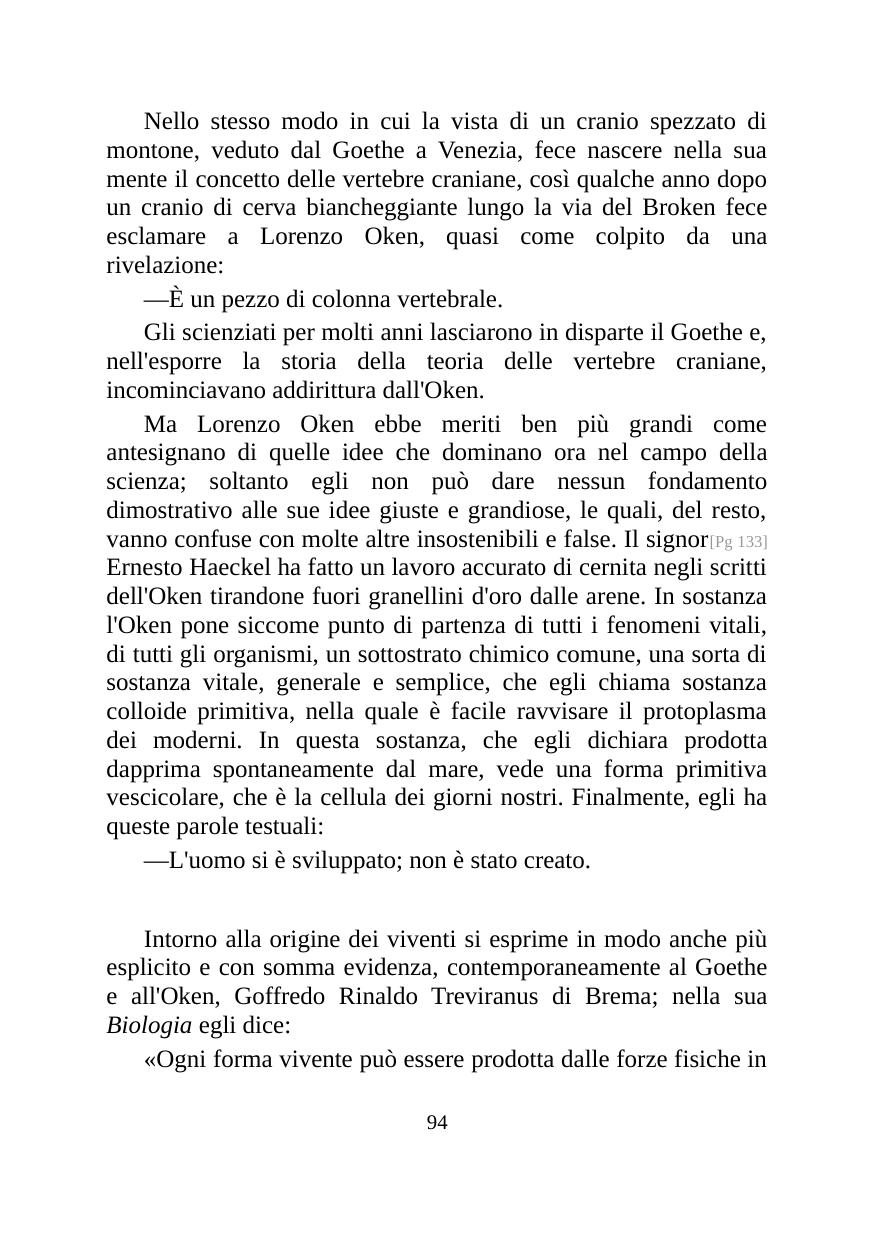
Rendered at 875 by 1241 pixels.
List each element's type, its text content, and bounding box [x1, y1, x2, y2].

text Intorno alla origine dei viventi si esprime in modo anche più esplicito e con somma evidenza, contemporaneamente al Goethe e all'Oken, Goffredo Rinaldo Treviranus di Brema; nella sua Biologia egli dice: [106, 924, 768, 1039]
text Nello stesso modo in cui la vista di un cranio spezzato di montone, veduto dal Goethe a Venezia, fece nascere nella sua mente il concetto delle vertebre craniane, così qualche anno dopo un cranio di cerva biancheggiante lungo la via del Broken fece esclamare a Lorenzo Oken, quasi come colpito da una rivelazione: [106, 106, 768, 279]
text Gli scienziati per molti anni lasciarono in disparte il Goethe e, nell'esporre la storia della teoria delle vertebre craniane, incominciavano addirittura dall'Oken. [106, 317, 768, 404]
text «Ogni forma vivente può essere prodotta dalle forze fisiche in [106, 1044, 768, 1072]
text Ma Lorenzo Oken ebbe meriti ben più grandi come antesignano di quelle idee che dominano ora nel campo della scienza; soltanto egli non può dare nessun fondamento dimostrativo alle sue idee giuste e grandiose, le quali, del resto, vanno confuse con molte altre insostenibili e false. Il signor[Pg 133] Ernesto Haeckel ha fatto un lavoro accurato di cernita negli scritti dell'Oken tirandone fuori granellini d'oro dalle arene. In sostanza l'Oken pone siccome punto di partenza di tutti i fenomeni vitali, di tutti gli organismi, un sottostrato chimico comune, una sorta di sostanza vitale, generale e semplice, che egli chiama sostanza colloide primitiva, nella quale è facile ravvisare il protoplasma dei moderni. In questa sostanza, che egli dichiara prodotta dapprima spontaneamente dal mare, vede una forma primitiva vescicolare, che è la cellula dei giorni nostri. Finalmente, egli ha queste parole testuali: [106, 409, 768, 840]
text ―L'uomo si è sviluppato; non è stato creato. [106, 845, 768, 874]
text ―È un pezzo di colonna vertebrale. [106, 284, 768, 312]
